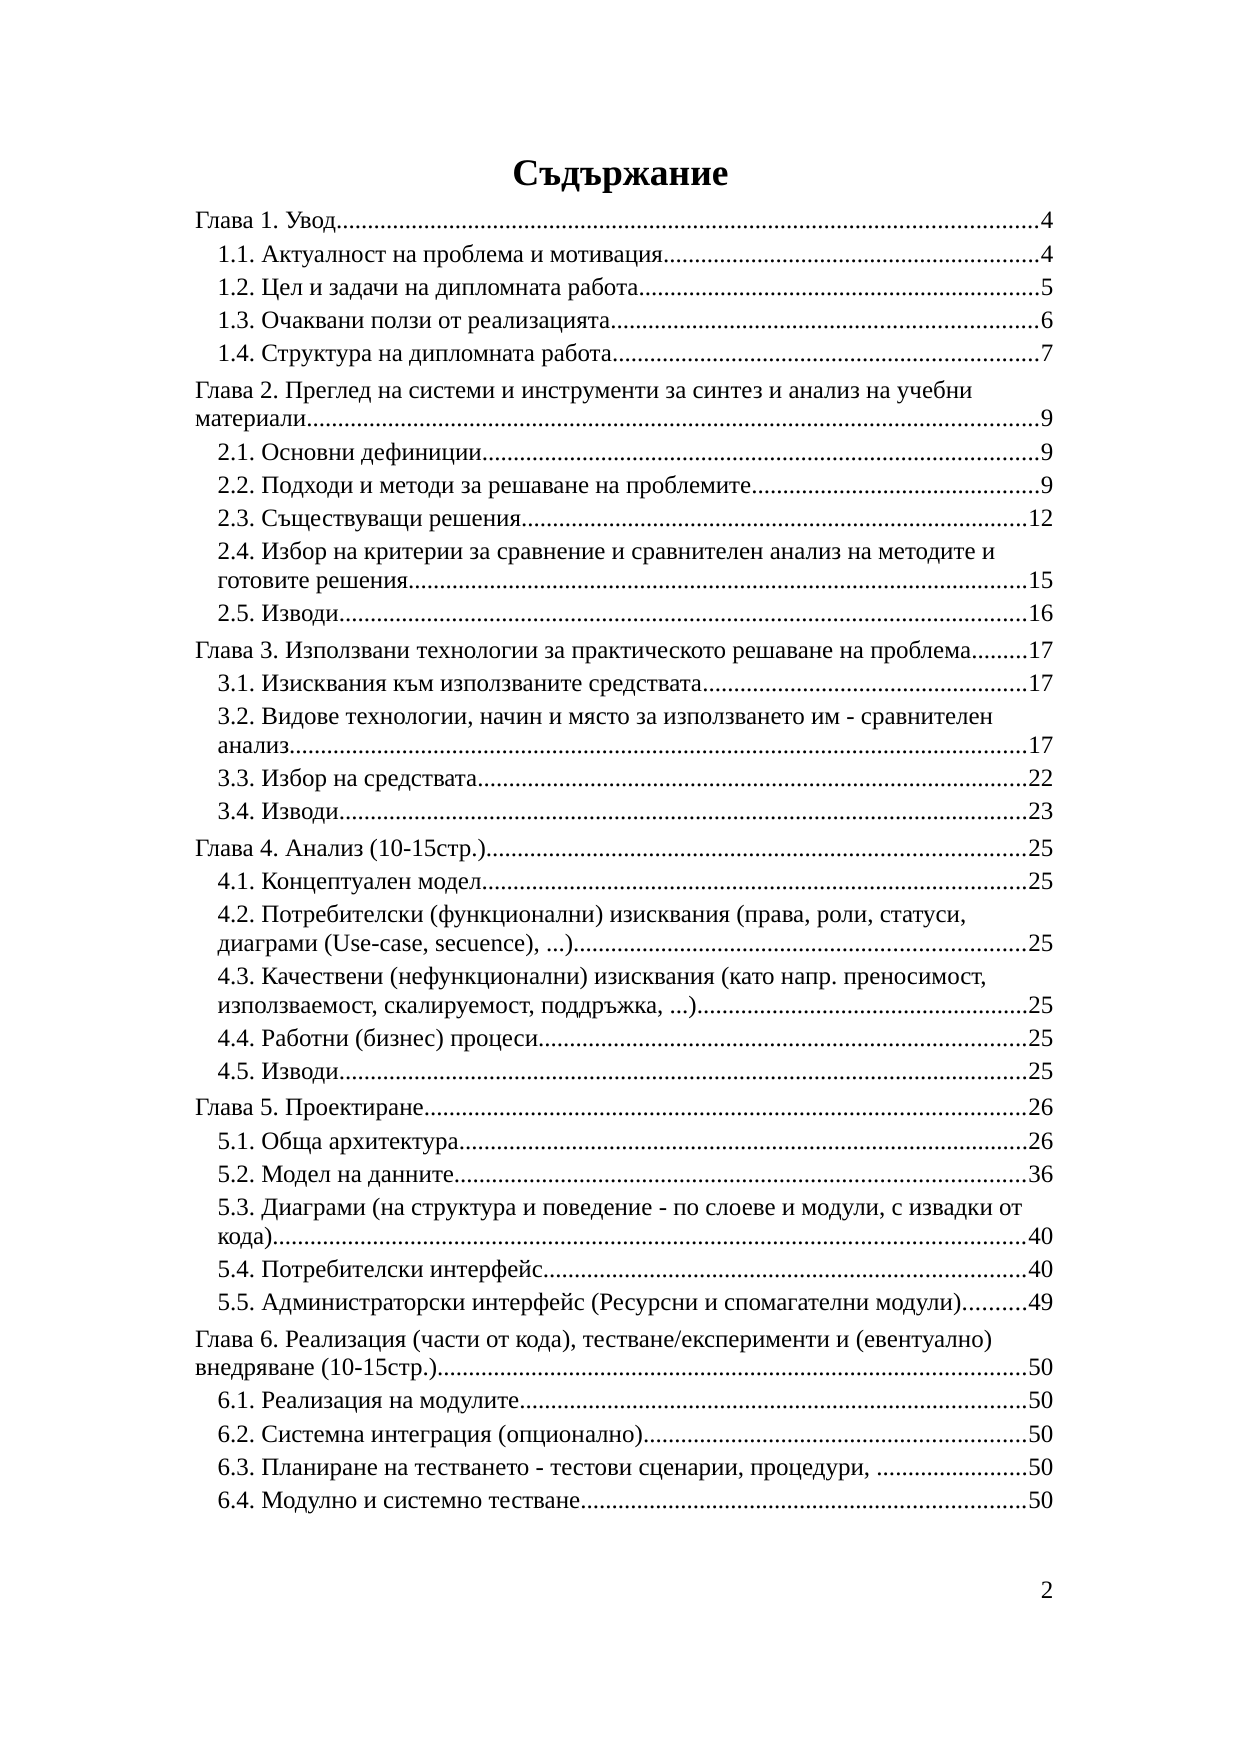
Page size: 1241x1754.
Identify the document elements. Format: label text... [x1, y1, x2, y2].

text 4.1. Концептуален модел 25 [217, 866, 1053, 894]
text 4.4. Работни (бизнес) процеси 25 [217, 1023, 1053, 1052]
text Глава 2. Преглед на системи и инструменти за синтез и анализ на учебни материали 9 [195, 375, 1053, 432]
text 2.5. Изводи 16 [217, 598, 1053, 627]
text 2.3. Съществуващи решения 12 [217, 503, 1053, 532]
text 5.2. Модел на данните 36 [217, 1159, 1053, 1188]
text 2.2. Подходи и методи за решаване на проблемите 9 [217, 470, 1053, 499]
text 1.1. Актуалност на проблема и мотивация 4 [217, 239, 1053, 268]
text 5.5. Администраторски интерфейс (Ресурсни и спомагателни модули) 49 [217, 1287, 1053, 1316]
text 6.2. Системна интеграция (опционално) 50 [217, 1419, 1053, 1448]
text 1.3. Очаквани ползи от реализацията 6 [217, 305, 1053, 334]
text 5.1. Обща архитектура 26 [217, 1126, 1053, 1154]
text 2.1. Основни дефиниции 9 [217, 437, 1053, 466]
text 3.4. Изводи 23 [217, 796, 1053, 825]
text 3.3. Избор на средствата 22 [217, 763, 1053, 792]
text 6.4. Модулно и системно тестване 50 [217, 1485, 1053, 1514]
text 3.2. Видове технологии, начин и място за използването им - сравнителен анализ 17 [217, 701, 1053, 759]
text 1.2. Цел и задачи на дипломната работа 5 [217, 272, 1053, 301]
text Глава 5. Проектиране 26 [195, 1092, 1053, 1121]
text 3.1. Изисквания към използваните средствата 17 [217, 668, 1053, 697]
text 2.4. Избор на критерии за сравнение и сравнителен анализ на методите и готовите решения 15 [217, 536, 1053, 594]
text 6.1. Реализация на модулите 50 [217, 1386, 1053, 1414]
text Глава 6. Реализация (части от кода), тестване/експерименти и (евентуално) внедряване (10-15стр.) 50 [195, 1324, 1053, 1381]
subtitle Съдържание [187, 150, 1053, 193]
text Глава 3. Използвани технологии за практическото решаване на проблема 17 [195, 635, 1053, 663]
text 4.3. Качествени (нефункционални) изисквания (като напр. преносимост, използваемост, скалируемост, поддръжка, ...) 25 [217, 961, 1053, 1018]
text 4.5. Изводи 25 [217, 1056, 1053, 1085]
text Глава 1. Увод 4 [195, 206, 1053, 234]
text Глава 4. Анализ (10-15стр.) 25 [195, 833, 1053, 861]
text 5.3. Диаграми (на структура и поведение - по слоеве и модули, с извадки от кода) 40 [217, 1192, 1053, 1250]
text 5.4. Потребителски интерфейс 40 [217, 1254, 1053, 1283]
text 1.4. Структура на дипломната работа 7 [217, 338, 1053, 367]
text 4.2. Потребителски (функционални) изисквания (права, роли, статуси, диаграми (Use-case, secuence), ...) 25 [217, 899, 1053, 957]
text 6.3. Планиране на тестването - тестови сценарии, процедури, ... 50 [217, 1452, 1053, 1481]
